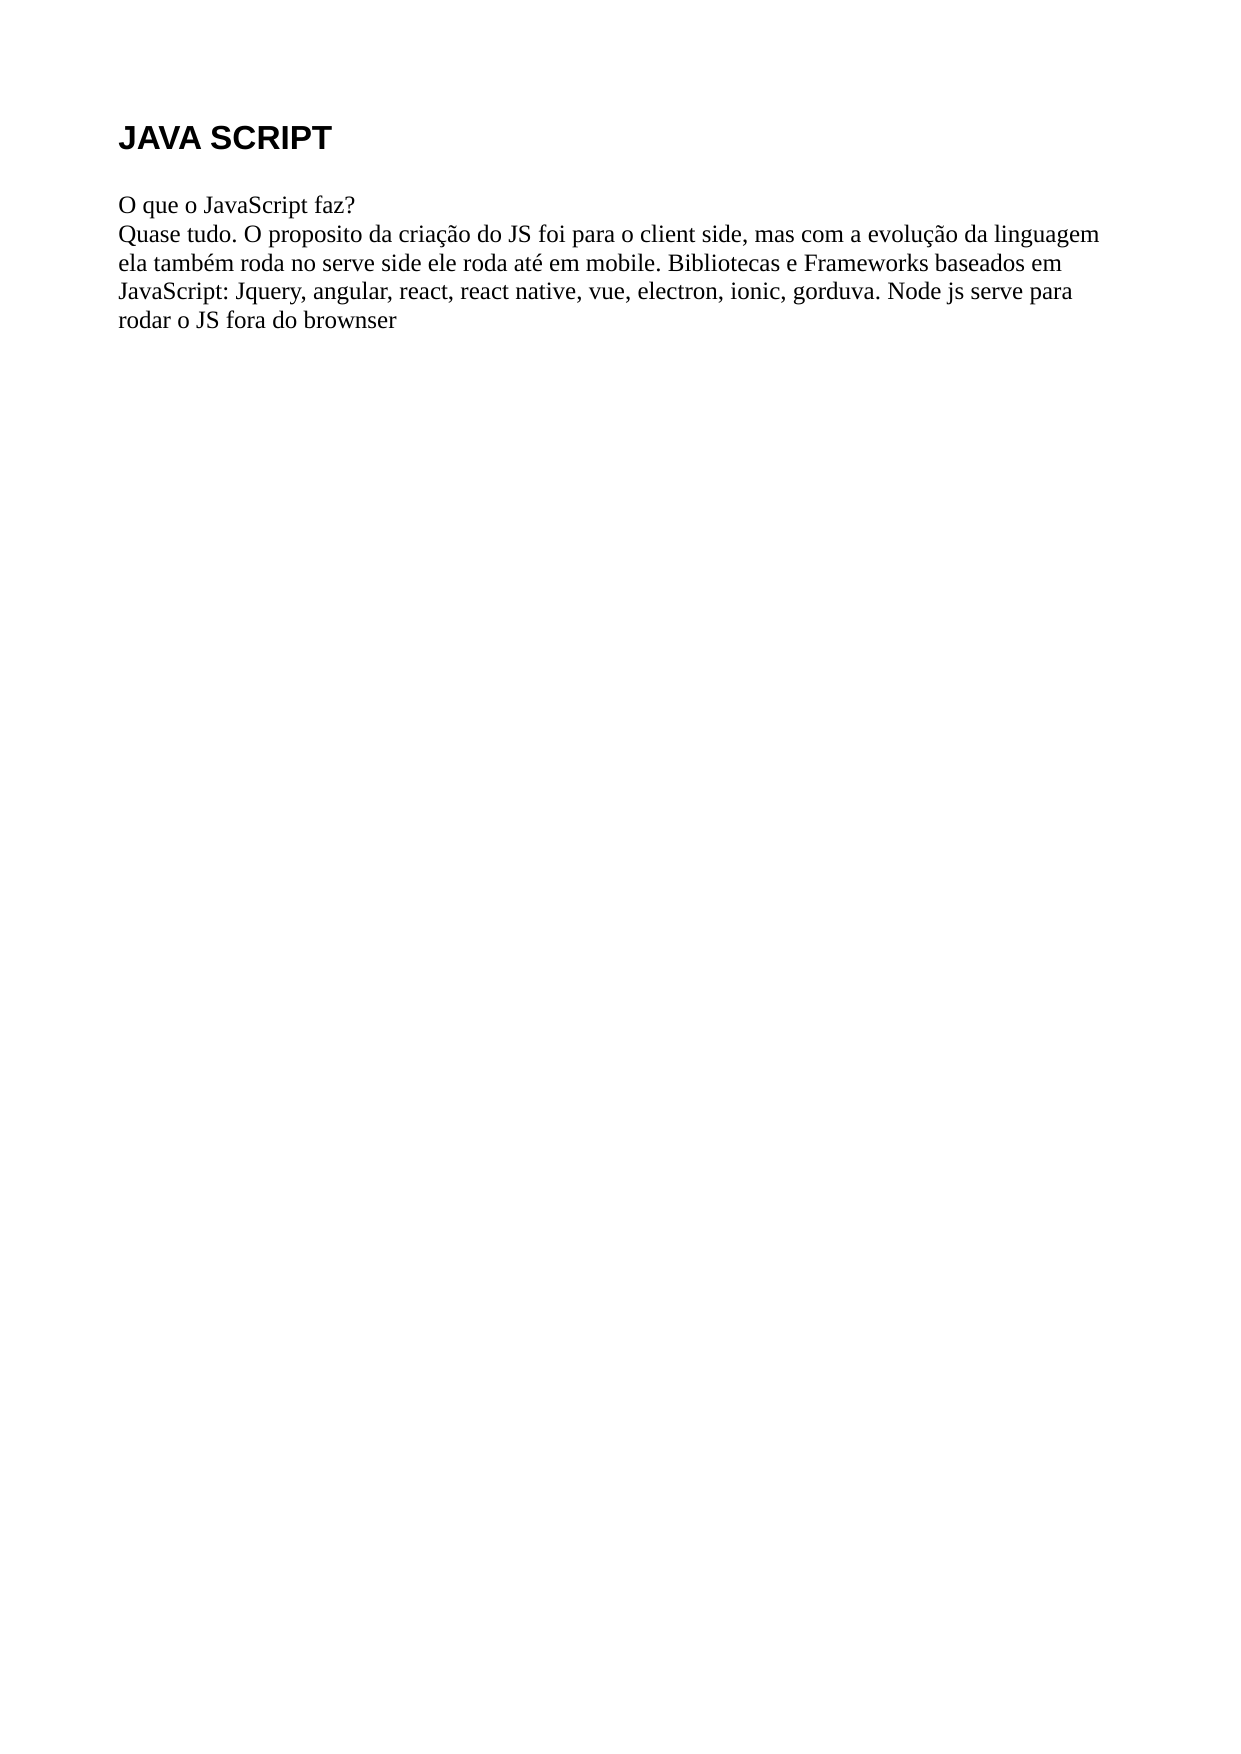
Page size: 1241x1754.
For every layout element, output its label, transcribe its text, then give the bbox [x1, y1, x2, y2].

text JAVA SCRIPT [118, 118, 1122, 157]
text Quase tudo. O proposito da criação do JS foi para o client side, mas com a evolução da linguagem ela também roda no serve side ele roda até em mobile. Bibliotecas e Frameworks baseados em JavaScript: Jquery, angular, react, react native, vue, electron, ionic, gorduva. Node js serve para rodar o JS fora do brownser [118, 219, 1122, 334]
text O que o JavaScript faz? [118, 190, 1122, 219]
